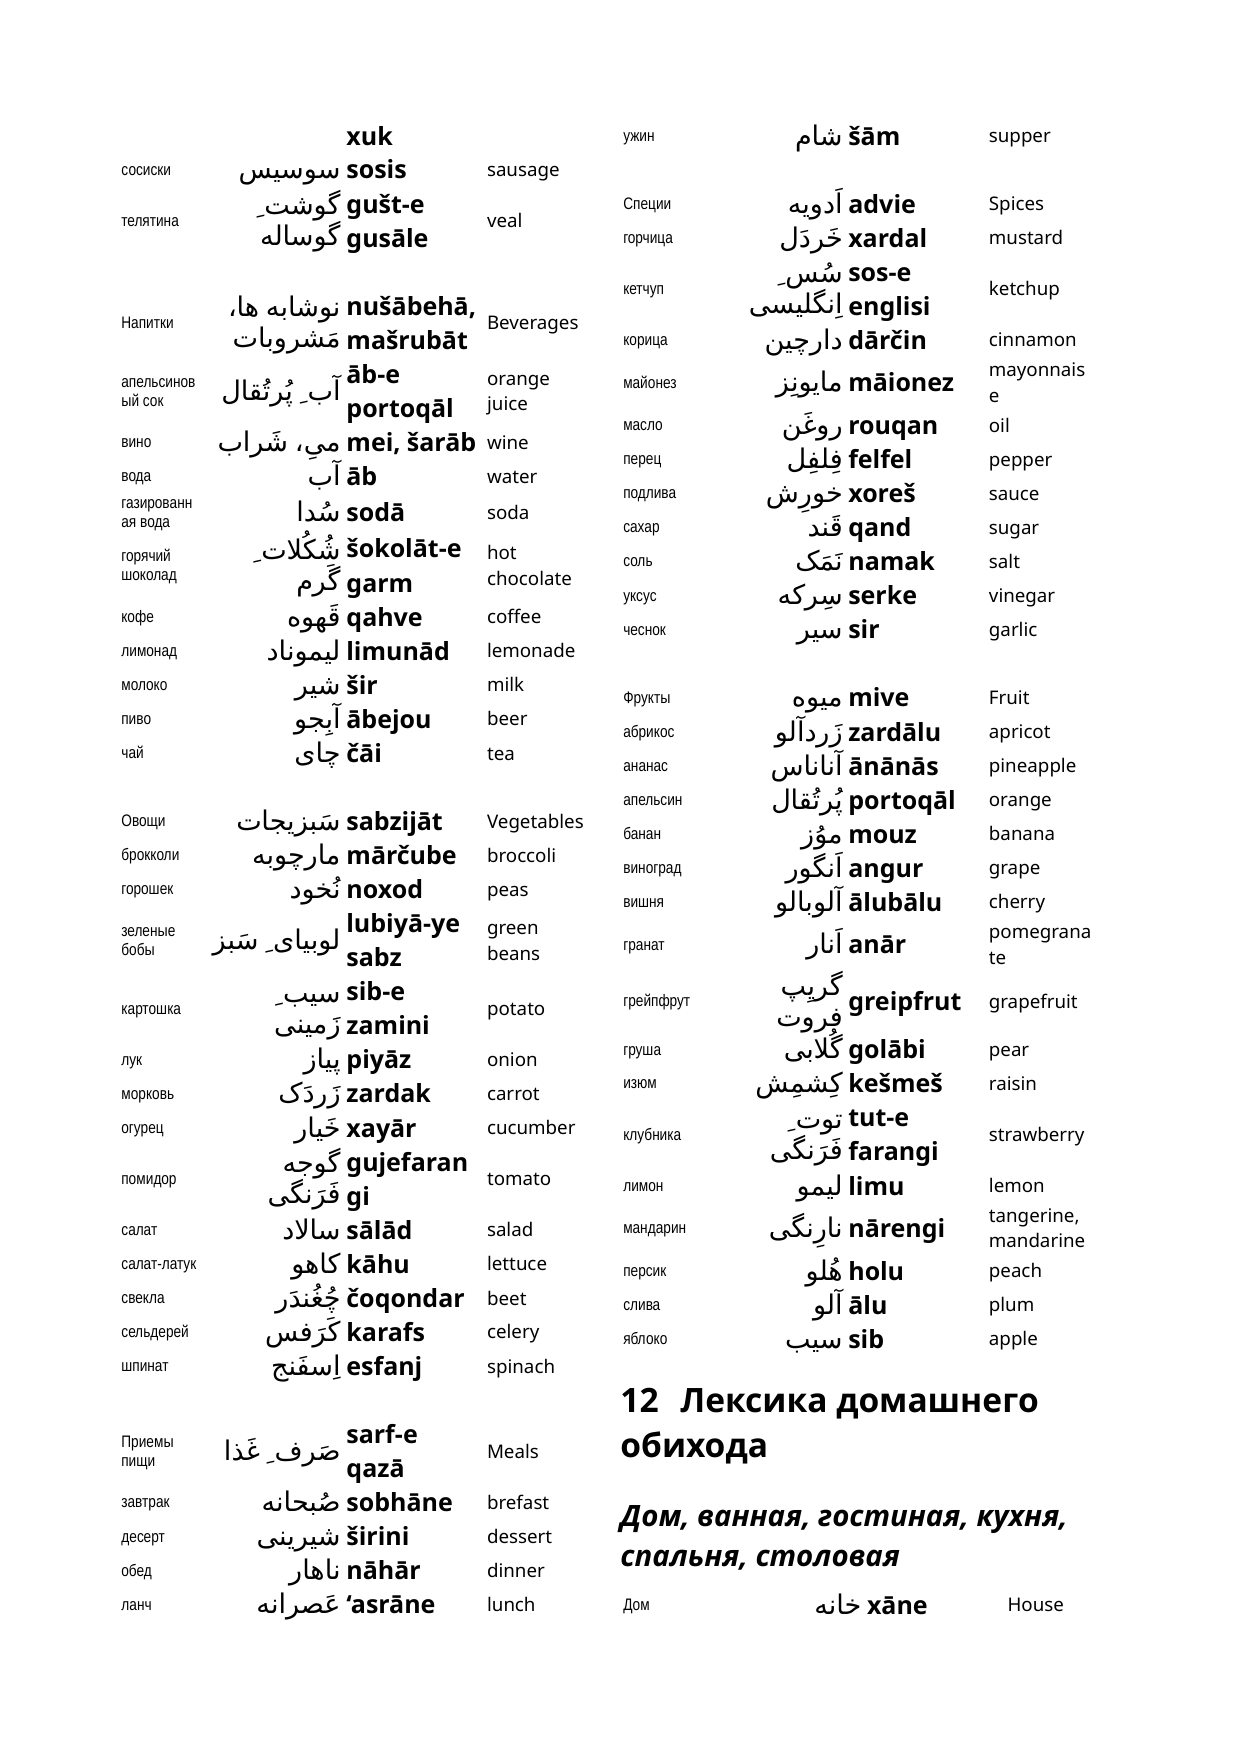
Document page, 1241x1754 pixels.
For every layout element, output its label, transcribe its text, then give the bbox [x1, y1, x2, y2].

table_cell sauce [986, 476, 1098, 510]
table_cell piyāz [343, 1042, 484, 1076]
table_cell Напитки [118, 289, 202, 357]
table_cell green beans [484, 906, 596, 974]
table_cell яблоко [620, 1321, 704, 1355]
table_cell apricot [986, 714, 1098, 748]
table_cell ланч [118, 1587, 202, 1621]
table_cell سیر [705, 612, 845, 646]
table_cell банан [620, 816, 704, 850]
table_cell peach [986, 1253, 1098, 1287]
table_cell šām [845, 118, 986, 152]
table_cell apple [986, 1321, 1098, 1355]
table_cell celery [484, 1315, 596, 1349]
table_cell завтрак [118, 1485, 202, 1519]
table_cell سیب ِ زَمینی [203, 974, 343, 1042]
table_cell سیب [705, 1321, 845, 1355]
table_cell sausage [484, 152, 596, 186]
table_cell апельсиновый сок [118, 357, 202, 425]
table_cell помидор [118, 1144, 202, 1212]
table_cell سُس ِ اِنگلیسی [705, 254, 845, 322]
table_cell [484, 118, 596, 152]
table_cell supper [986, 118, 1098, 152]
table_cell خَیار [203, 1110, 343, 1144]
table_cell кофе [118, 599, 202, 633]
table_cell zardak [343, 1076, 484, 1110]
table_cell صُبحانه [203, 1485, 343, 1519]
table_cell zardālu [845, 714, 986, 748]
table_cell брокколи [118, 838, 202, 872]
table_cell esfanj [343, 1349, 484, 1383]
table_cell آب ِ پُرتُقال [203, 357, 343, 425]
table_cell [845, 646, 986, 680]
table_cell vinegar [986, 578, 1098, 612]
table_cell tea [484, 736, 596, 769]
table_cell نارِنگی [705, 1202, 845, 1253]
table_cell Овощи [118, 804, 202, 838]
table_cell اَدویه [705, 186, 845, 220]
table_cell dinner [484, 1553, 596, 1587]
table_cell шпинат [118, 1349, 202, 1383]
table_cell شُکُلات ِ گَرم [203, 531, 343, 599]
table_cell гранат [620, 919, 704, 969]
table_cell ‘asrāne [343, 1587, 484, 1621]
table_cell gujefarangi [343, 1144, 484, 1212]
table_cell grape [986, 850, 1098, 884]
table_cell هُلو [705, 1253, 845, 1287]
table_cell خورِش [705, 476, 845, 510]
table_cell milk [484, 668, 596, 701]
table_cell قَهوه [203, 599, 343, 633]
table_cell mei, šarāb [343, 425, 484, 459]
table_cell [118, 118, 202, 152]
table_cell لیمو [705, 1168, 845, 1202]
table_cell serke [845, 578, 986, 612]
table_cell کِشمِش [705, 1066, 845, 1100]
table_cell زَردَک [203, 1076, 343, 1110]
table_cell mive [845, 680, 986, 714]
table_cell pomegranate [986, 919, 1098, 969]
table_cell салат [118, 1213, 202, 1246]
table_cell [705, 646, 845, 680]
table_cell dārčin [845, 323, 986, 357]
table_cell [118, 1383, 202, 1417]
table_cell Приемы пищи [118, 1417, 202, 1485]
table_cell pepper [986, 442, 1098, 476]
table_cell onion [484, 1042, 596, 1076]
table_cell آلو [705, 1287, 845, 1321]
table_cell میوه [705, 680, 845, 714]
table_cell پُرتُقال [705, 782, 845, 816]
table_cell beer [484, 701, 596, 736]
table_cell روغَن [705, 408, 845, 442]
table_header خانه [714, 1587, 864, 1621]
table_cell [118, 254, 202, 288]
table_cell orange juice [484, 357, 596, 425]
table_cell سوسیس [203, 152, 343, 186]
table_cell salt [986, 544, 1098, 578]
table_cell اَنگور [705, 850, 845, 884]
table_cell beet [484, 1281, 596, 1314]
table_cell مارچوبه [203, 838, 343, 872]
table_cell слива [620, 1287, 704, 1321]
table_cell sugar [986, 510, 1098, 544]
table_cell mārčube [343, 838, 484, 872]
table_cell pear [986, 1032, 1098, 1066]
table_cell sosis [343, 152, 484, 186]
table_cell brefast [484, 1485, 596, 1519]
table_cell عَصرانه [203, 1587, 343, 1621]
table_cell širini [343, 1519, 484, 1553]
table_cell mouz [845, 816, 986, 850]
table_cell телятина [118, 186, 202, 254]
table_cell چای [203, 736, 343, 769]
table_cell čoqondar [343, 1281, 484, 1314]
table_cell xardal [845, 220, 986, 254]
table_cell lunch [484, 1587, 596, 1621]
table_cell уксус [620, 578, 704, 612]
table_cell نُخود [203, 872, 343, 906]
table_cell вода [118, 459, 202, 493]
table_cell чай [118, 736, 202, 769]
table_cell karafs [343, 1315, 484, 1349]
table_cell морковь [118, 1076, 202, 1110]
table_cell Fruit [986, 680, 1098, 714]
table_cell клубника [620, 1100, 704, 1168]
table_cell ناهار [203, 1553, 343, 1587]
table_cell māionez [845, 357, 986, 408]
table_cell قَند [705, 510, 845, 544]
table_header Дом [620, 1587, 714, 1621]
table_cell свекла [118, 1281, 202, 1314]
table_cell کَرَفس [203, 1315, 343, 1349]
table_cell گُلابی [705, 1032, 845, 1066]
table_cell [203, 770, 343, 804]
table_cell [986, 646, 1098, 680]
table_cell ананас [620, 748, 704, 782]
table_cell ābejou [343, 701, 484, 736]
table_cell ānānās [845, 748, 986, 782]
table_cell آبِجو [203, 701, 343, 736]
table_cell tangerine, mandarine [986, 1202, 1098, 1253]
table_cell sos-e englisi [845, 254, 986, 322]
table_cell صَرف ِ غَذا [203, 1417, 343, 1485]
table_cell sir [845, 612, 986, 646]
table_cell water [484, 459, 596, 493]
table_cell raisin [986, 1066, 1098, 1100]
table_cell namak [845, 544, 986, 578]
table_cell limu [845, 1168, 986, 1202]
table_cell šokolāt-e garm [343, 531, 484, 599]
table_cell [484, 770, 596, 804]
table_cell sabzijāt [343, 804, 484, 838]
table_cell noxod [343, 872, 484, 906]
table_cell [203, 1383, 343, 1417]
table_cell āb-e portoqāl [343, 357, 484, 425]
table_cell пиво [118, 701, 202, 736]
table_cell sodā [343, 493, 484, 531]
table_cell [343, 1383, 484, 1417]
table_cell خَردَل [705, 220, 845, 254]
table_cell Специи [620, 186, 704, 220]
table_cell подлива [620, 476, 704, 510]
table_cell felfel [845, 442, 986, 476]
table_cell горячий шоколад [118, 531, 202, 599]
table_cell نَمَک [705, 544, 845, 578]
table_cell десерт [118, 1519, 202, 1553]
table_cell nārengi [845, 1202, 986, 1253]
table_cell kešmeš [845, 1066, 986, 1100]
table_cell پیاز [203, 1042, 343, 1076]
table_cell cucumber [484, 1110, 596, 1144]
table_cell виноград [620, 850, 704, 884]
table_cell مایونِز [705, 357, 845, 408]
table_cell кетчуп [620, 254, 704, 322]
table_cell соль [620, 544, 704, 578]
table_cell dessert [484, 1519, 596, 1553]
table_cell زَردآلو [705, 714, 845, 748]
table_cell lemonade [484, 633, 596, 667]
table_cell گریِپ فروت [705, 970, 845, 1032]
table_cell sarf-e qazā [343, 1417, 484, 1485]
table_cell [203, 254, 343, 288]
table_cell вино [118, 425, 202, 459]
table_cell نوشابه ها، مَشروبات [203, 289, 343, 357]
table_cell sib-e zamini [343, 974, 484, 1042]
table_cell газированная вода [118, 493, 202, 531]
table_cell hot chocolate [484, 531, 596, 599]
table_cell mustard [986, 220, 1098, 254]
table_cell peas [484, 872, 596, 906]
table_cell موُز [705, 816, 845, 850]
table_cell cinnamon [986, 323, 1098, 357]
table_cell سُدا [203, 493, 343, 531]
table_cell молоко [118, 668, 202, 701]
table_cell garlic [986, 612, 1098, 646]
table_cell میِ، شَراب [203, 425, 343, 459]
table_cell lubiyā-ye sabz [343, 906, 484, 974]
table_cell orange [986, 782, 1098, 816]
table_cell sobhāne [343, 1485, 484, 1519]
table_cell ālu [845, 1287, 986, 1321]
table_cell салат-латук [118, 1246, 202, 1281]
table_cell грейпфрут [620, 970, 704, 1032]
table_cell tut-e farangi [845, 1100, 986, 1168]
table_cell вишня [620, 885, 704, 918]
table_cell горчица [620, 220, 704, 254]
table_cell greipfrut [845, 970, 986, 1032]
table_cell soda [484, 493, 596, 531]
table_cell nāhār [343, 1553, 484, 1587]
table_cell xoreš [845, 476, 986, 510]
table_cell xuk [343, 118, 484, 152]
table_cell qahve [343, 599, 484, 633]
table_cell šir [343, 668, 484, 701]
table_cell banana [986, 816, 1098, 850]
table_cell ужин [620, 118, 704, 152]
table_cell чеснок [620, 612, 704, 646]
table_cell [343, 770, 484, 804]
table_cell [484, 254, 596, 288]
table_cell oil [986, 408, 1098, 442]
table_cell майонез [620, 357, 704, 408]
table_cell [620, 646, 704, 680]
table_cell зеленые бобы [118, 906, 202, 974]
table_cell آب [203, 459, 343, 493]
table_cell Фрукты [620, 680, 704, 714]
table_cell [484, 1383, 596, 1417]
table_cell strawberry [986, 1100, 1098, 1168]
table_cell شیرینی [203, 1519, 343, 1553]
table_cell [986, 152, 1098, 186]
table_cell изюм [620, 1066, 704, 1100]
table_cell картошка [118, 974, 202, 1042]
table_cell آلوبالو [705, 885, 845, 918]
table_cell pineapple [986, 748, 1098, 782]
table_cell [620, 152, 704, 186]
table_cell anār [845, 919, 986, 969]
table_cell [118, 770, 202, 804]
table_cell سالاد [203, 1213, 343, 1246]
table_cell Vegetables [484, 804, 596, 838]
table_cell sālād [343, 1213, 484, 1246]
table_cell شیر [203, 668, 343, 701]
table_cell coffee [484, 599, 596, 633]
table_cell груша [620, 1032, 704, 1066]
table_cell sib [845, 1321, 986, 1355]
table_cell spinach [484, 1349, 596, 1383]
table_cell لوبیای ِ سَبز [203, 906, 343, 974]
table_cell wine [484, 425, 596, 459]
table_cell اَنار [705, 919, 845, 969]
table_cell мандарин [620, 1202, 704, 1253]
table_cell golābi [845, 1032, 986, 1066]
table_cell [845, 152, 986, 186]
table_cell گوشت ِ گوساله [203, 186, 343, 254]
table_cell апельсин [620, 782, 704, 816]
subtitle Дом, ванная, гостиная, кухня, спальня, столовая [620, 1495, 1122, 1575]
table_header House [1005, 1587, 1117, 1621]
table_cell carrot [484, 1076, 596, 1110]
table_cell کاهو [203, 1246, 343, 1281]
table_cell перец [620, 442, 704, 476]
table_cell qand [845, 510, 986, 544]
subtitle Лексика домашнего обихода [620, 1376, 1122, 1468]
table_cell cherry [986, 885, 1098, 918]
table_cell limunād [343, 633, 484, 667]
table_cell сахар [620, 510, 704, 544]
table_cell лимонад [118, 633, 202, 667]
table_cell Beverages [484, 289, 596, 357]
table_cell абрикос [620, 714, 704, 748]
table_cell čāi [343, 736, 484, 769]
table_cell broccoli [484, 838, 596, 872]
table_cell масло [620, 408, 704, 442]
table_cell holu [845, 1253, 986, 1287]
table_cell grapefruit [986, 970, 1098, 1032]
table_cell лук [118, 1042, 202, 1076]
table_cell обед [118, 1553, 202, 1587]
table_cell لیموناد [203, 633, 343, 667]
table_cell advie [845, 186, 986, 220]
table_cell angur [845, 850, 986, 884]
table_cell горошек [118, 872, 202, 906]
table_cell nušābehā, mašrubāt [343, 289, 484, 357]
table_cell [705, 152, 845, 186]
table_cell دارچین [705, 323, 845, 357]
table_cell اِسفَنج [203, 1349, 343, 1383]
table_cell سَبزیجات [203, 804, 343, 838]
table_cell gušt-e gusāle [343, 186, 484, 254]
table_cell персик [620, 1253, 704, 1287]
table_cell salad [484, 1213, 596, 1246]
table_cell корица [620, 323, 704, 357]
table_cell ketchup [986, 254, 1098, 322]
table_cell āb [343, 459, 484, 493]
table_cell veal [484, 186, 596, 254]
table_cell سِرکه [705, 578, 845, 612]
table_cell [203, 118, 343, 152]
table_cell сосиски [118, 152, 202, 186]
table_cell Meals [484, 1417, 596, 1485]
table_cell گوجه فَرَنگی [203, 1144, 343, 1212]
table_cell potato [484, 974, 596, 1042]
table_cell شام [705, 118, 845, 152]
table_cell kāhu [343, 1246, 484, 1281]
table_cell lettuce [484, 1246, 596, 1281]
table_cell plum [986, 1287, 1098, 1321]
table_cell сельдерей [118, 1315, 202, 1349]
table_cell tomato [484, 1144, 596, 1212]
table_cell توت ِ فَرَنگی [705, 1100, 845, 1168]
table_cell mayonnaise [986, 357, 1098, 408]
table_cell چُغُندَر [203, 1281, 343, 1314]
table_cell portoqāl [845, 782, 986, 816]
table_cell ālubālu [845, 885, 986, 918]
table_cell xayār [343, 1110, 484, 1144]
table_cell آناناس [705, 748, 845, 782]
table_cell rouqan [845, 408, 986, 442]
table_cell lemon [986, 1168, 1098, 1202]
table_cell лимон [620, 1168, 704, 1202]
table_cell Spices [986, 186, 1098, 220]
table_cell [343, 254, 484, 288]
table_cell فِلفِل [705, 442, 845, 476]
table_header xāne [864, 1587, 1004, 1621]
table_cell огурец [118, 1110, 202, 1144]
